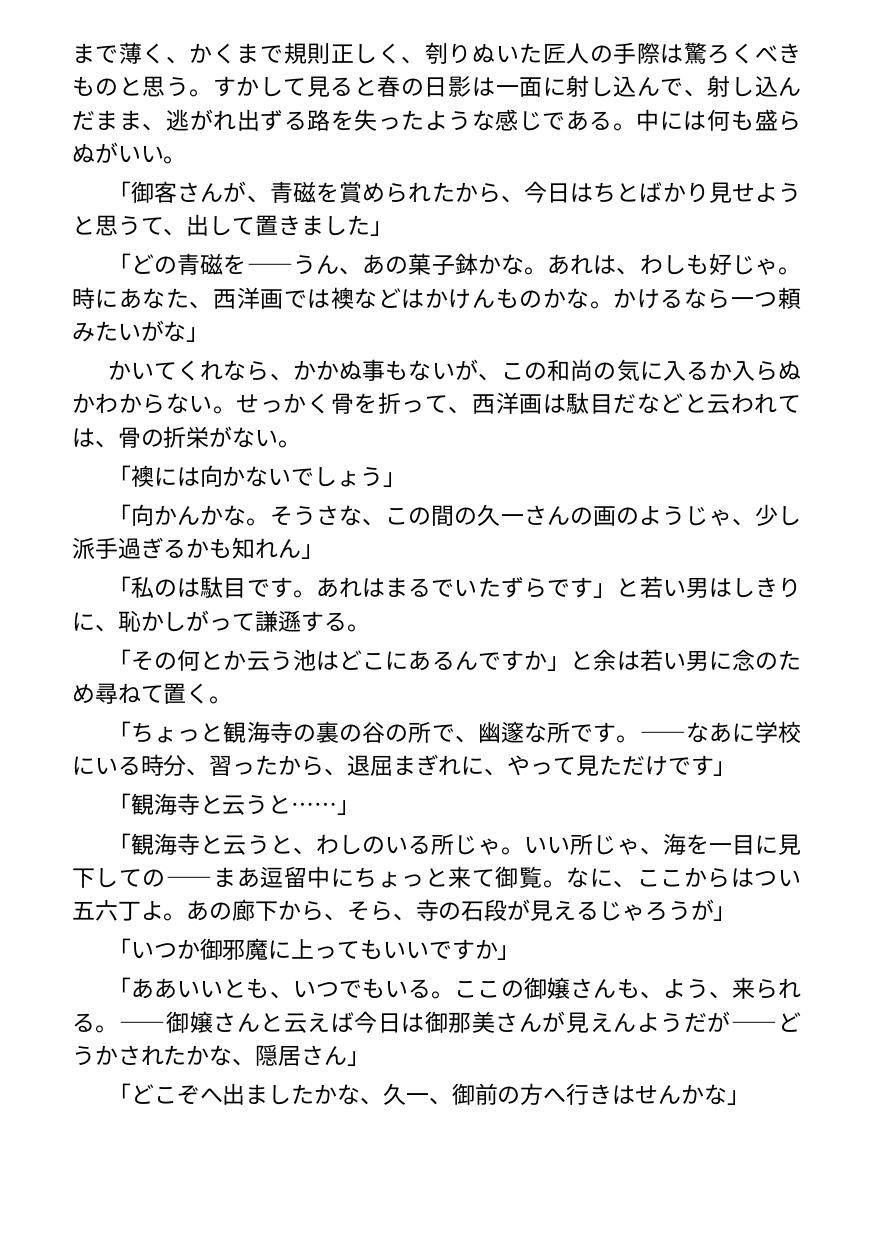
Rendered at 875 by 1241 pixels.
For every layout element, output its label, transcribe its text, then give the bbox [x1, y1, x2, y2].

text 「向かんかな。そうさな、この間の久一さんの画のようじゃ、少し派手過ぎるかも知れん」 [72, 498, 802, 564]
text 「いつか御邪魔に上ってもいいですか」 [72, 932, 802, 965]
text 「ああいいとも、いつでもいる。ここの御嬢さんも、よう、来られる。――御嬢さんと云えば今日は御那美さんが見えんようだが――どうかされたかな、隠居さん」 [72, 971, 802, 1071]
text 「どの青磁を――うん、あの菓子鉢かな。あれは、わしも好じゃ。時にあなた、西洋画では襖などはかけんものかな。かけるなら一つ頼みたいがな」 [72, 247, 802, 347]
text 「その何とか云う池はどこにあるんですか」と余は若い男に念のため尋ねて置く。 [72, 642, 802, 709]
text 「襖には向かないでしょう」 [72, 458, 802, 492]
text 「観海寺と云うと、わしのいる所じゃ。いい所じゃ、海を一目に見下しての――まあ逗留中にちょっと来て御覧。なに、ここからはつい五六丁よ。あの廊下から、そら、寺の石段が見えるじゃろうが」 [72, 826, 802, 926]
text まで薄く、かくまで規則正しく、刳りぬいた匠人の手際は驚ろくべきものと思う。すかして見ると春の日影は一面に射し込んで、射し込んだまま、逃がれ出ずる路を失ったような感じである。中には何も盛らぬがいい。 [72, 36, 802, 169]
text かいてくれなら、かかぬ事もないが、この和尚の気に入るか入らぬかわからない。せっかく骨を折って、西洋画は駄目だなどと云われては、骨の折栄がない。 [72, 353, 802, 453]
text 「どこぞへ出ましたかな、久一、御前の方へ行きはせんかな」 [72, 1077, 802, 1110]
text 「御客さんが、青磁を賞められたから、今日はちとばかり見せようと思うて、出して置きました」 [72, 175, 802, 241]
text 「ちょっと観海寺の裏の谷の所で、幽邃な所です。――なあに学校にいる時分、習ったから、退屈まぎれに、やって見ただけです」 [72, 715, 802, 781]
text 「観海寺と云うと……」 [72, 787, 802, 821]
text 「私のは駄目です。あれはまるでいたずらです」と若い男はしきりに、恥かしがって謙遜する。 [72, 570, 802, 637]
